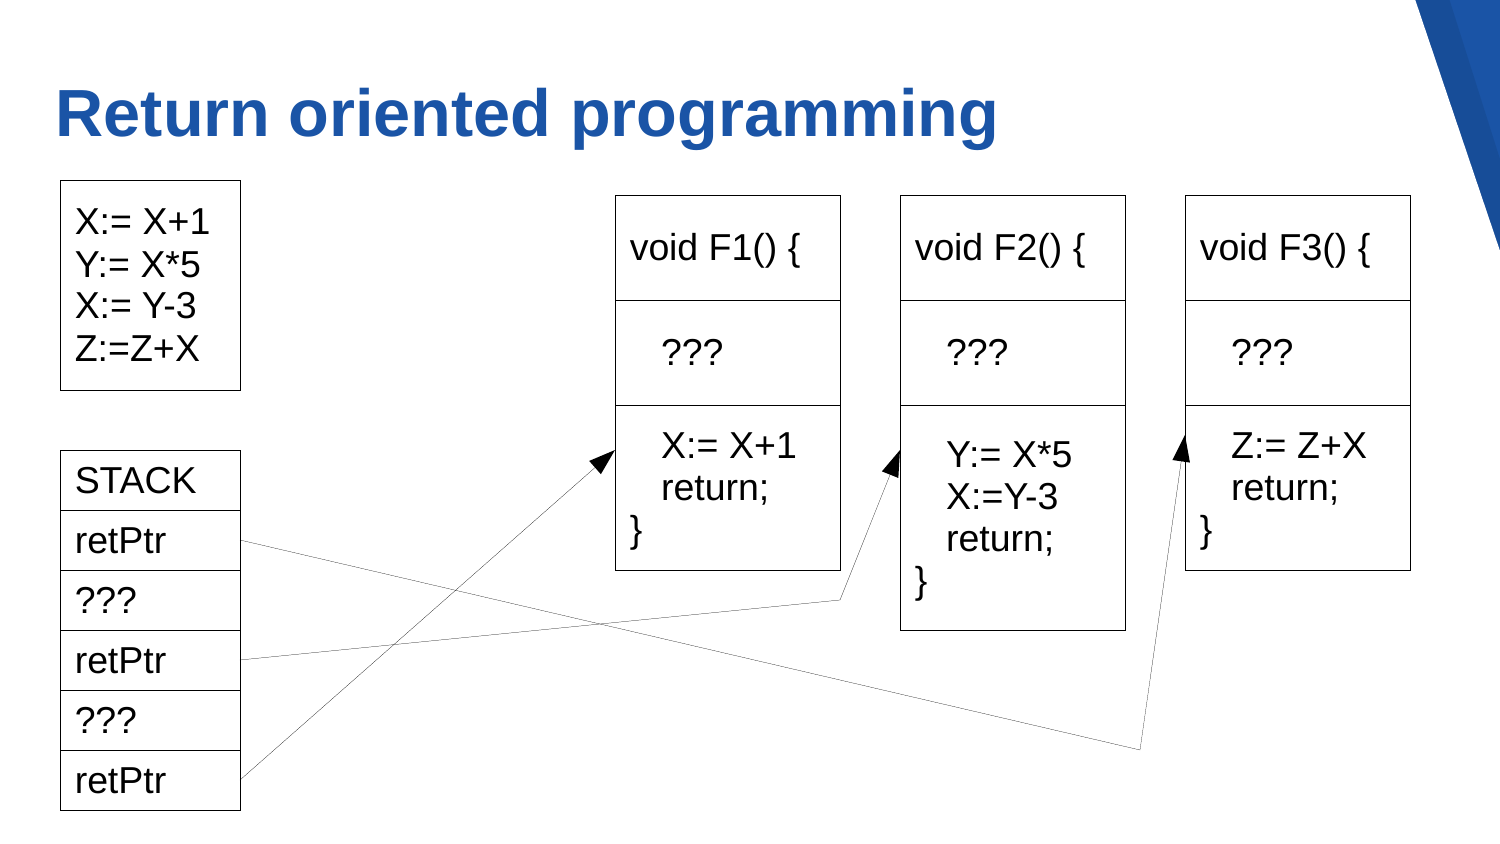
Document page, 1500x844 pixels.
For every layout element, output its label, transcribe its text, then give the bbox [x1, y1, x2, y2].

text_box ??? [900, 301, 1126, 406]
text_box Z:= Z+X return; } [1185, 406, 1411, 571]
text_box ??? [60, 570, 241, 630]
text_box void F1() { [615, 195, 841, 301]
text_box X:= X+1 return; } [615, 406, 841, 571]
text_box void F3() { [1185, 195, 1411, 301]
text_box ??? [615, 301, 841, 406]
text_box STACK [60, 450, 241, 510]
text_box ??? [1185, 301, 1411, 406]
text_box retPtr [60, 750, 241, 811]
title Return oriented programming [40, 97, 1306, 166]
text_box ??? [60, 690, 241, 750]
text_box void F2() { [900, 195, 1126, 301]
text_box retPtr [60, 510, 241, 570]
text_box Y:= X*5 X:=Y-3 return; } [900, 406, 1126, 631]
text_box X:= X+1 Y:= X*5 X:= Y-3 Z:=Z+X [60, 180, 241, 391]
text_box retPtr [60, 630, 241, 690]
